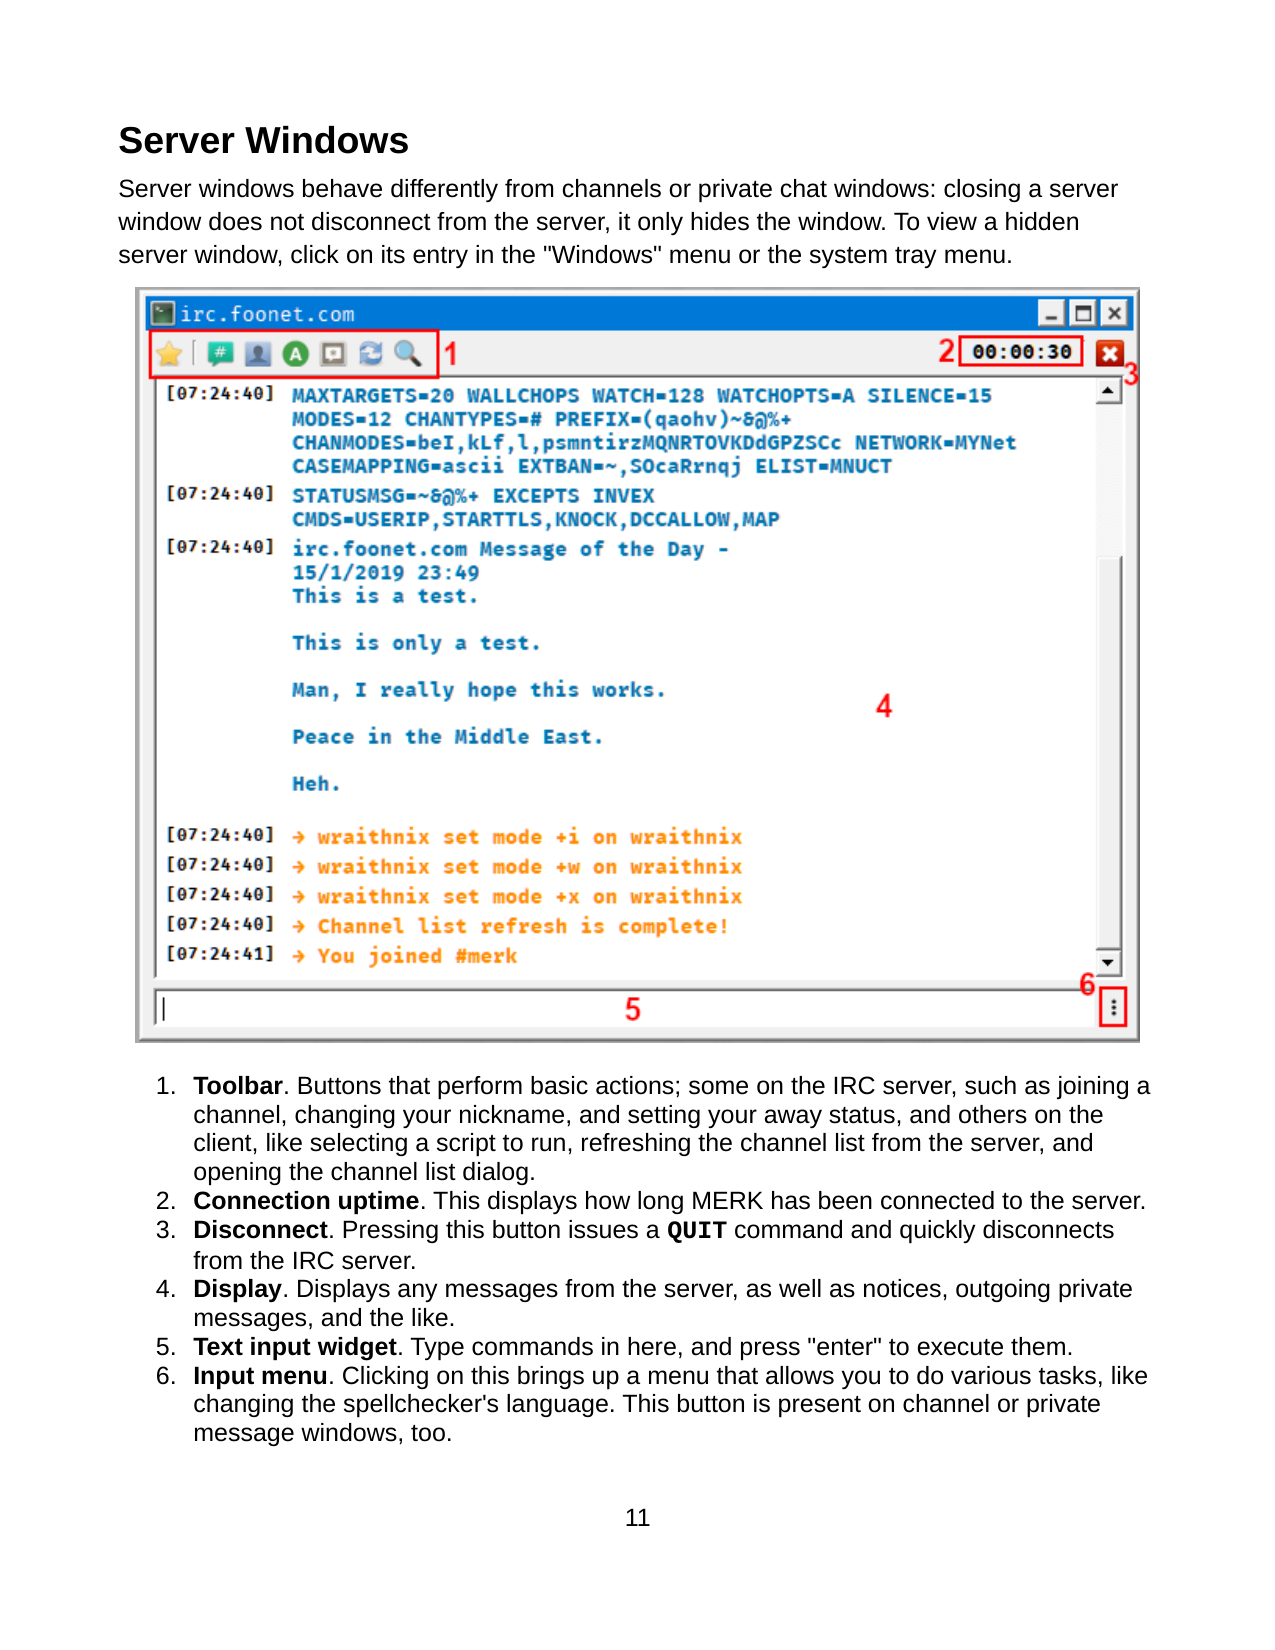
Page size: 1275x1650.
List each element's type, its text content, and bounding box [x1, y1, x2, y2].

text Server windows behave differently from channels or private chat windows: closing a server window does not disconnect from the server, it only hides the window. To view a hidden server window, click on its entry in the "Windows" menu or the system tray menu. [118, 174, 1157, 268]
list Display. Displays any messages from the server, as well as notices, outgoing private messages, and the like. [156, 1274, 1157, 1332]
list Input menu. Clicking on this brings up a menu that allows you to do various tasks, like changing the spellchecker's language. This button is present on channel or private message windows, too. [156, 1361, 1157, 1447]
list Connection uptime. This displays how long MERK has been connected to the server. [156, 1186, 1157, 1215]
list Toolbar. Buttons that perform basic actions; some on the IRC server, such as joining a channel, changing your nickname, and setting your away status, and others on the client, like selecting a script to run, refreshing the channel list from the server, and opening the channel list dialog. [156, 1071, 1157, 1186]
subtitle Server Windows [118, 118, 1157, 161]
picture [135, 287, 1140, 1043]
list Disconnect. Pressing this button issues a QUIT command and quickly disconnects from the IRC server. [156, 1215, 1157, 1274]
list Text input widget. Type commands in here, and press "enter" to execute them. [156, 1332, 1157, 1361]
